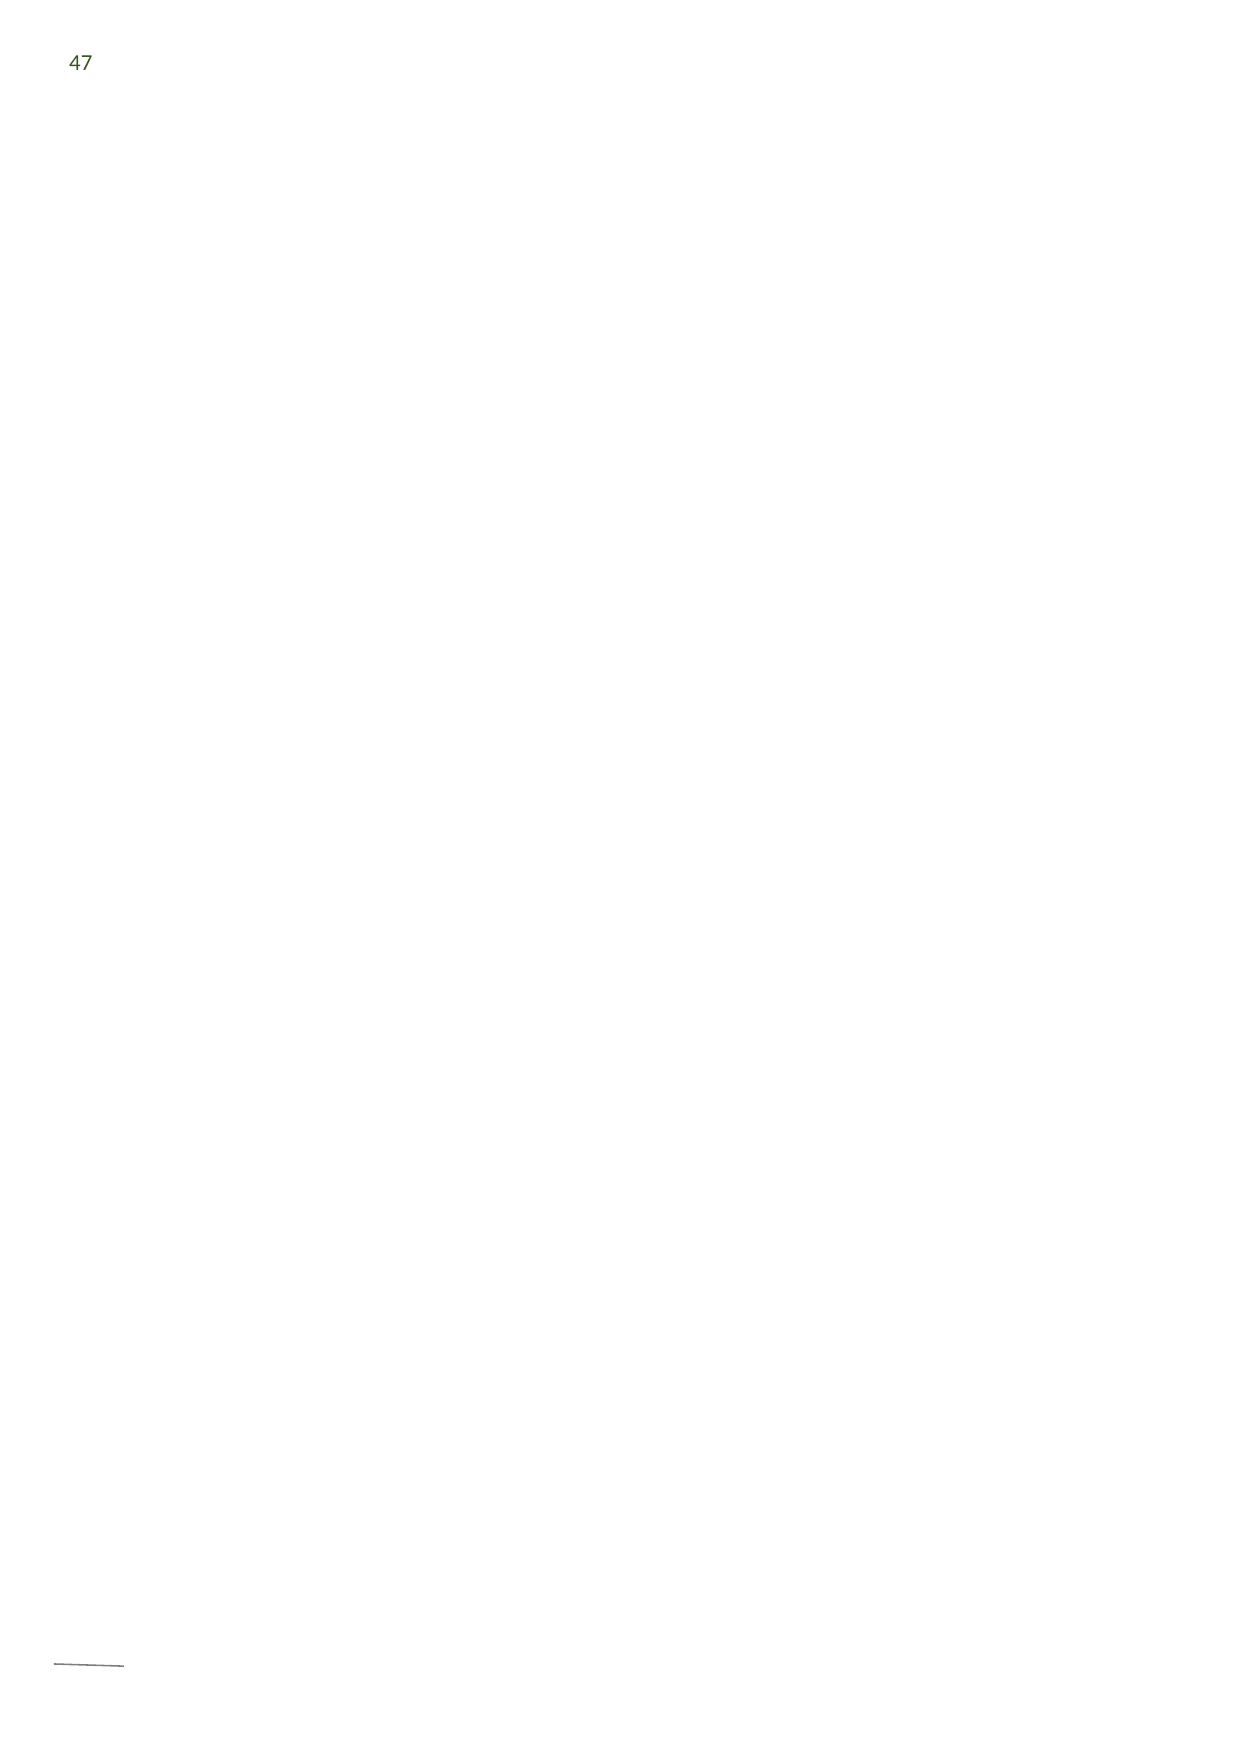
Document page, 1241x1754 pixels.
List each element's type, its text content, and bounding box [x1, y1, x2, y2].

text 47 [69, 50, 1066, 76]
